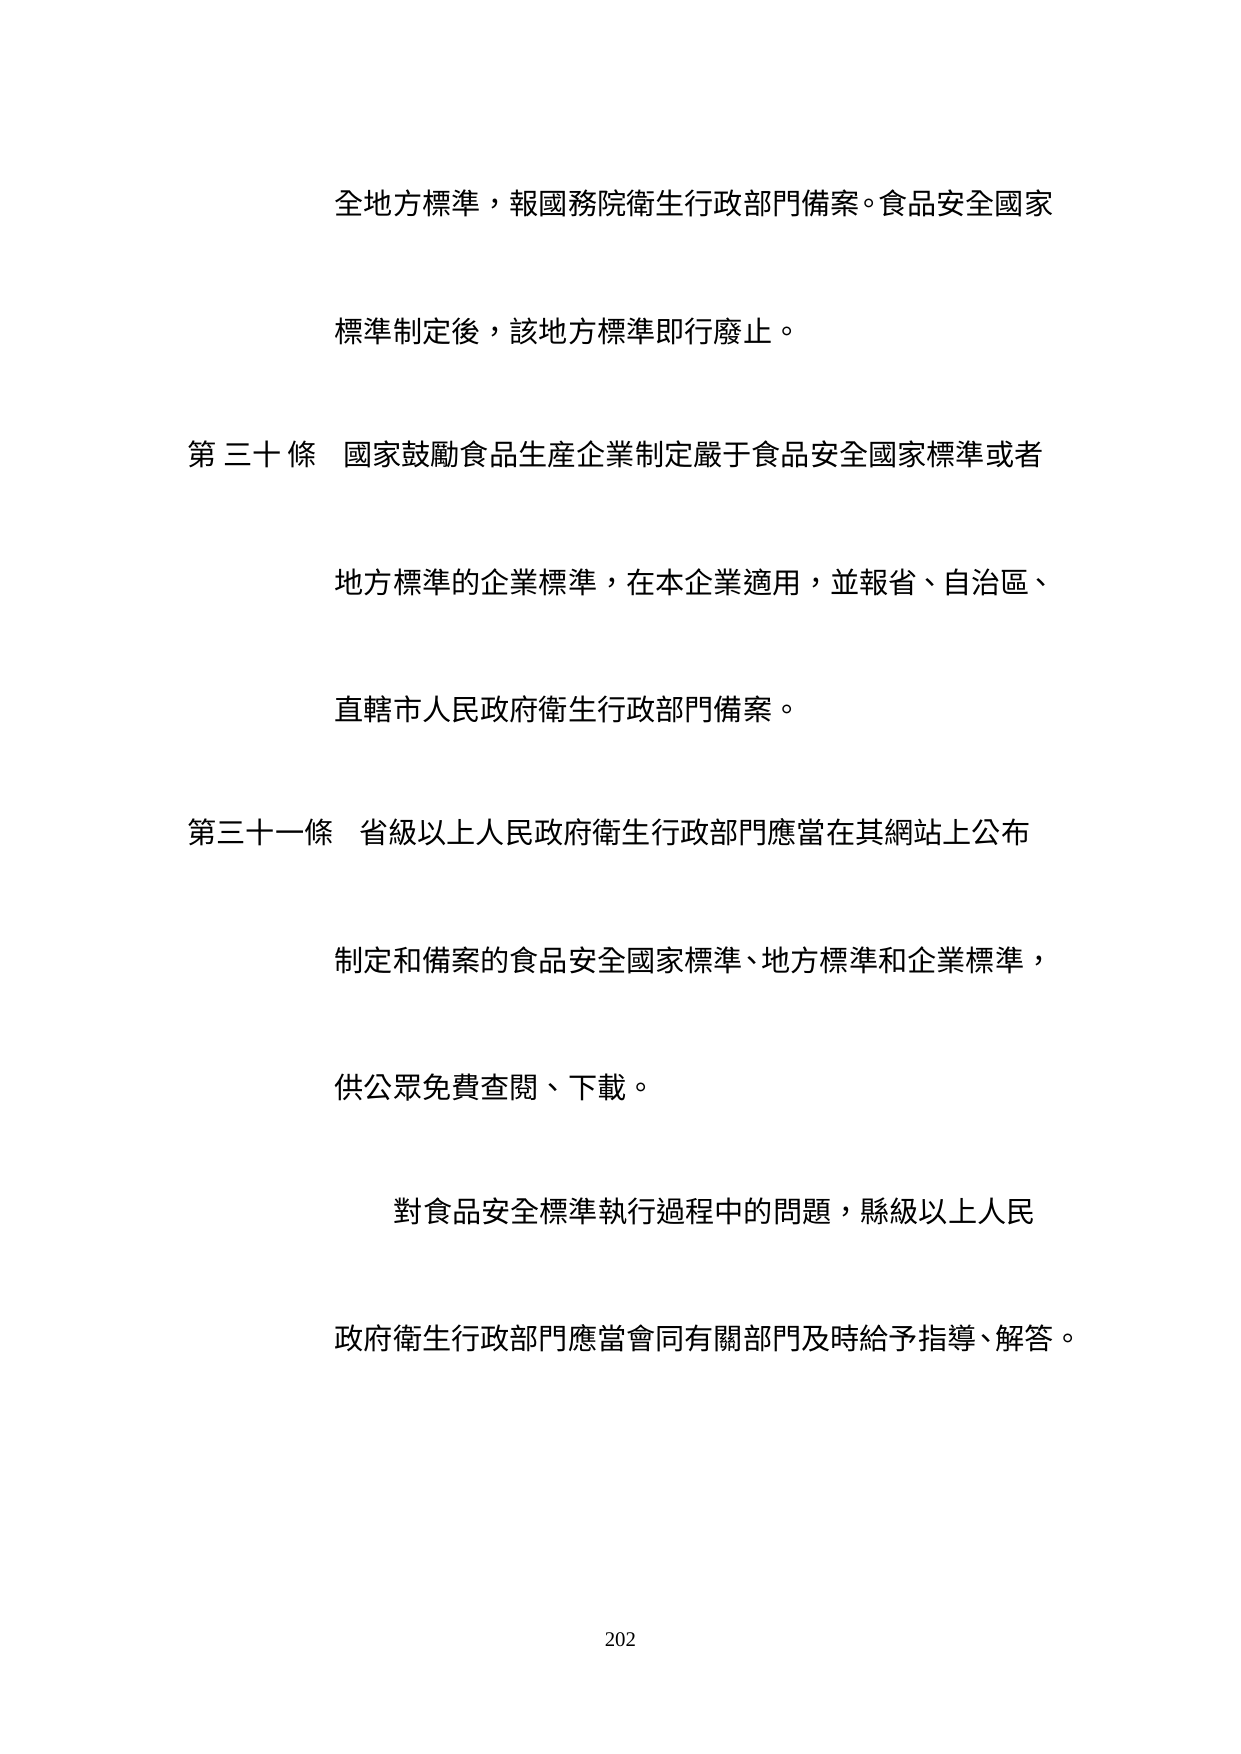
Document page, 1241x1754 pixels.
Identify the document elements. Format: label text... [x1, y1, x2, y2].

subtitle 對食品安全標準執行過程中的問題，縣級以上人民政府衛生行政部門應當會同有關部門及時給予指導、解答。 [334, 1172, 1053, 1374]
subtitle 全地方標準，報國務院衛生行政部門備案。食品安全國家標準制定後，該地方標準即行廢止。 [187, 164, 1053, 367]
subtitle 第三十一條 省級以上人民政府衛生行政部門應當在其網站上公布制定和備案的食品安全國家標準、地方標準和企業標準，供公眾免費查閱、下載。 [187, 794, 1053, 1124]
subtitle 第 三十 條 國家鼓勵食品生産企業制定嚴于食品安全國家標準或者地方標準的企業標準，在本企業適用，並報省、自治區、直轄市人民政府衛生行政部門備案。 [187, 415, 1053, 745]
